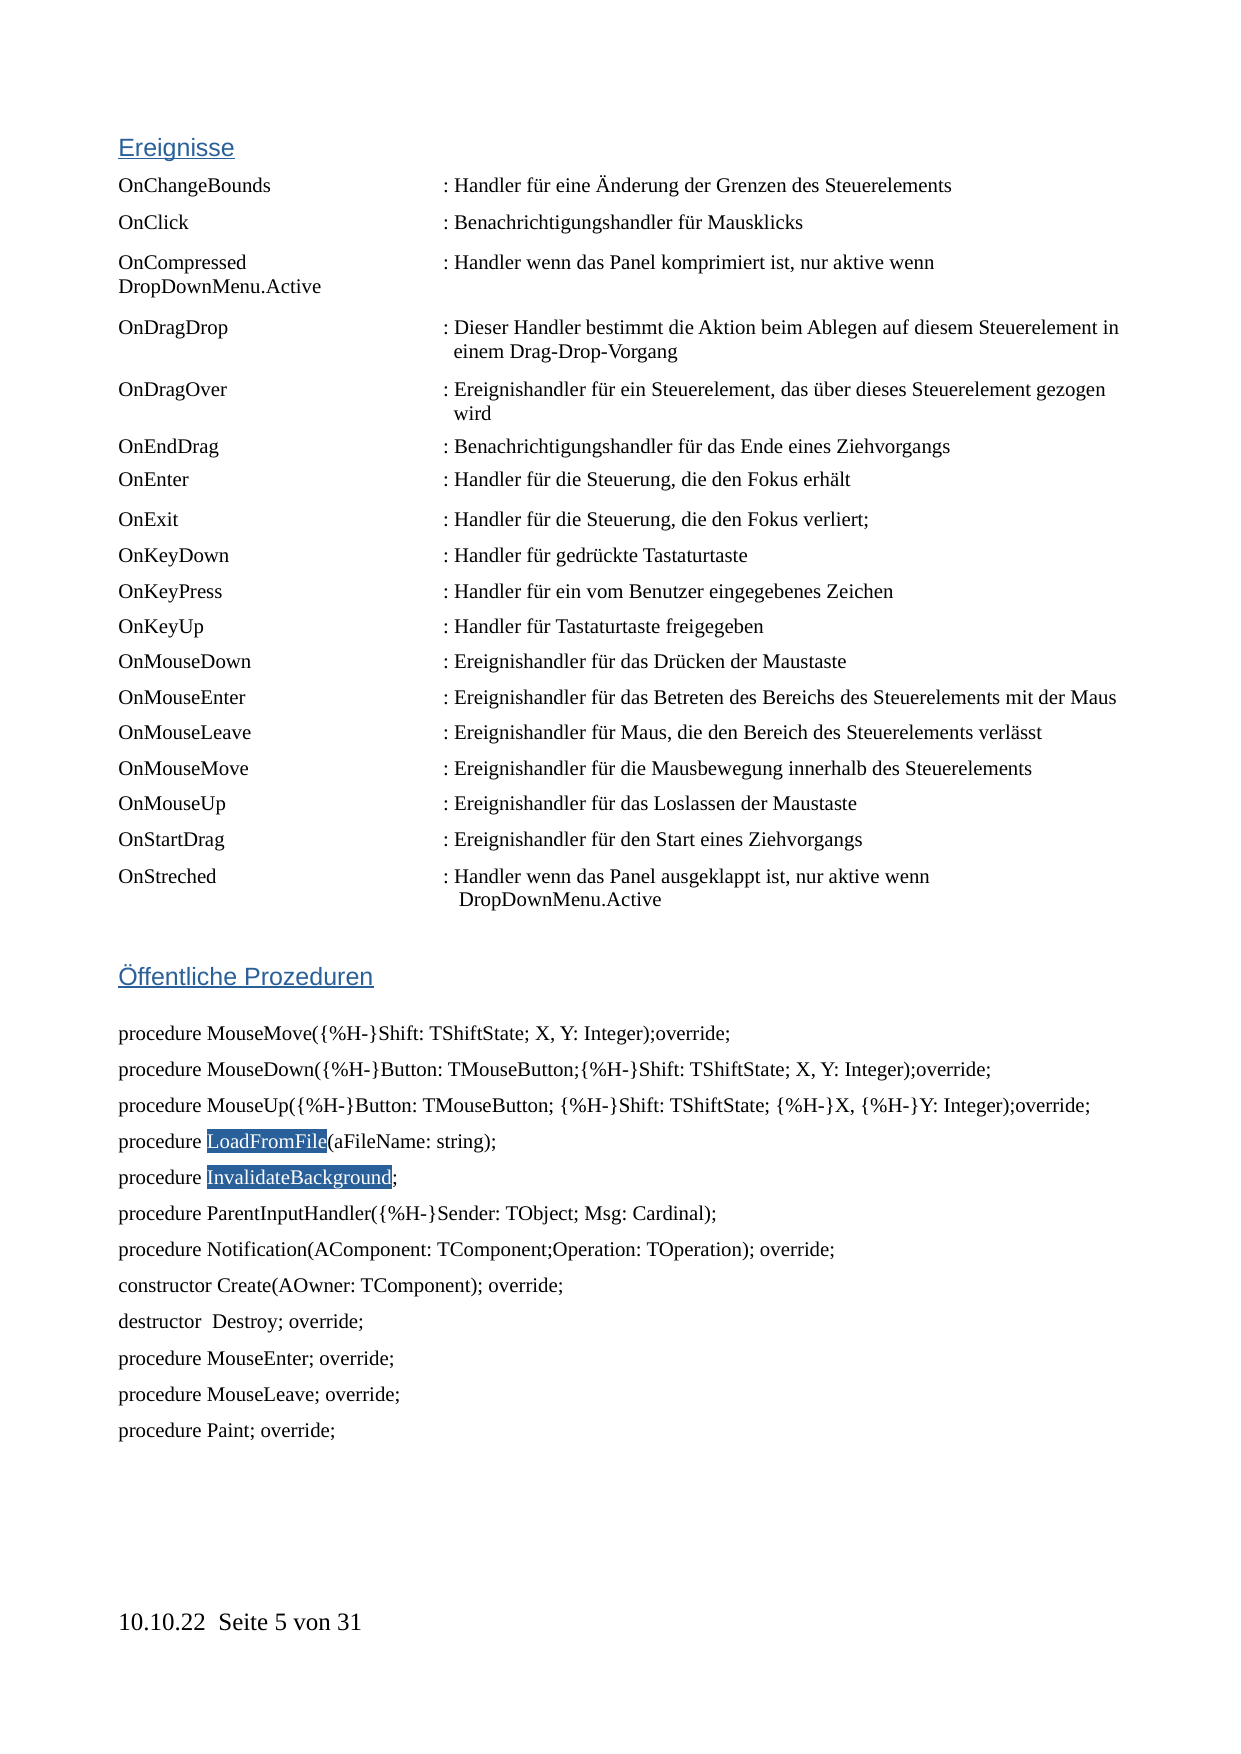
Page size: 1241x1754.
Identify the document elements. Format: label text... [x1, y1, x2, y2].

text OnKeyUp : Handler für Tastaturtaste freigegeben [118, 619, 1122, 637]
text procedure MouseUp({%H-}Button: TMouseButton; {%H-}Shift: TShiftState; {%H-}X, {%H-}Y: Integer);override; [118, 1093, 1122, 1117]
text OnMouseLeave : Ereignishandler für Maus, die den Bereich des Steuerelements verlässt [118, 726, 1122, 743]
text procedure Paint; override; [118, 1418, 1122, 1442]
text procedure LoadFromFile(aFileName: string); [118, 1129, 1122, 1153]
text OnMouseEnter : Ereignishandler für das Betreten des Bereichs des Steuerelements mit der Maus [118, 690, 1122, 708]
text OnExit : Handler für die Steuerung, die den Fokus verliert; [118, 507, 1122, 531]
text constructor Create(AOwner: TComponent); override; [118, 1273, 1122, 1297]
text procedure ParentInputHandler({%H-}Sender: TObject; Msg: Cardinal); [118, 1201, 1122, 1225]
text procedure MouseEnter; override; [118, 1346, 1122, 1369]
text OnClick : Benachrichtigungshandler für Mausklicks [118, 215, 1122, 233]
text OnDragOver : Ereignishandler für ein Steuerelement, das über dieses Steuerelement gezogen wird [118, 378, 1122, 425]
text OnEnter : Handler für die Steuerung, die den Fokus erhält [118, 472, 1122, 489]
text OnDragDrop : Dieser Handler bestimmt die Aktion beim Ablegen auf diesem Steuerelement in einem Drag-Drop-Vorgang [118, 316, 1122, 363]
text OnStreched : Handler wenn das Panel ausgeklappt ist, nur aktive wenn DropDownMenu.Active [118, 864, 1122, 911]
text OnKeyPress : Handler für ein vom Benutzer eingegebenes Zeichen [118, 584, 1122, 602]
text procedure MouseLeave; override; [118, 1382, 1122, 1406]
text destructor Destroy; override; [118, 1309, 1122, 1333]
text OnKeyDown : Handler für gedrückte Tastaturtaste [118, 548, 1122, 566]
subtitle Ereignisse [118, 133, 1122, 161]
text OnCompressed : Handler wenn das Panel komprimiert ist, nur aktive wenn DropDownMenu.Active [118, 251, 1122, 298]
text procedure MouseMove({%H-}Shift: TShiftState; X, Y: Integer);override; [118, 1021, 1122, 1045]
text OnStartDrag : Ereignishandler für den Start eines Ziehvorgangs [118, 832, 1122, 849]
text procedure MouseDown({%H-}Button: TMouseButton;{%H-}Shift: TShiftState; X, Y: Integer);override; [118, 1057, 1122, 1081]
subtitle Öffentliche Prozeduren [118, 961, 1122, 991]
text OnChangeBounds : Handler für eine Änderung der Grenzen des Steuerelements [118, 174, 1122, 198]
text procedure InvalidateBackground; [118, 1165, 1122, 1189]
text OnEndDrag : Benachrichtigungshandler für das Ende eines Ziehvorgangs [118, 439, 1122, 457]
text procedure Notification(AComponent: TComponent;Operation: TOperation); override; [118, 1237, 1122, 1261]
text OnMouseUp : Ereignishandler für das Loslassen der Maustaste [118, 796, 1122, 814]
text OnMouseDown : Ereignishandler für das Drücken der Maustaste [118, 655, 1122, 672]
text OnMouseMove : Ereignishandler für die Mausbewegung innerhalb des Steuerelements [118, 761, 1122, 779]
